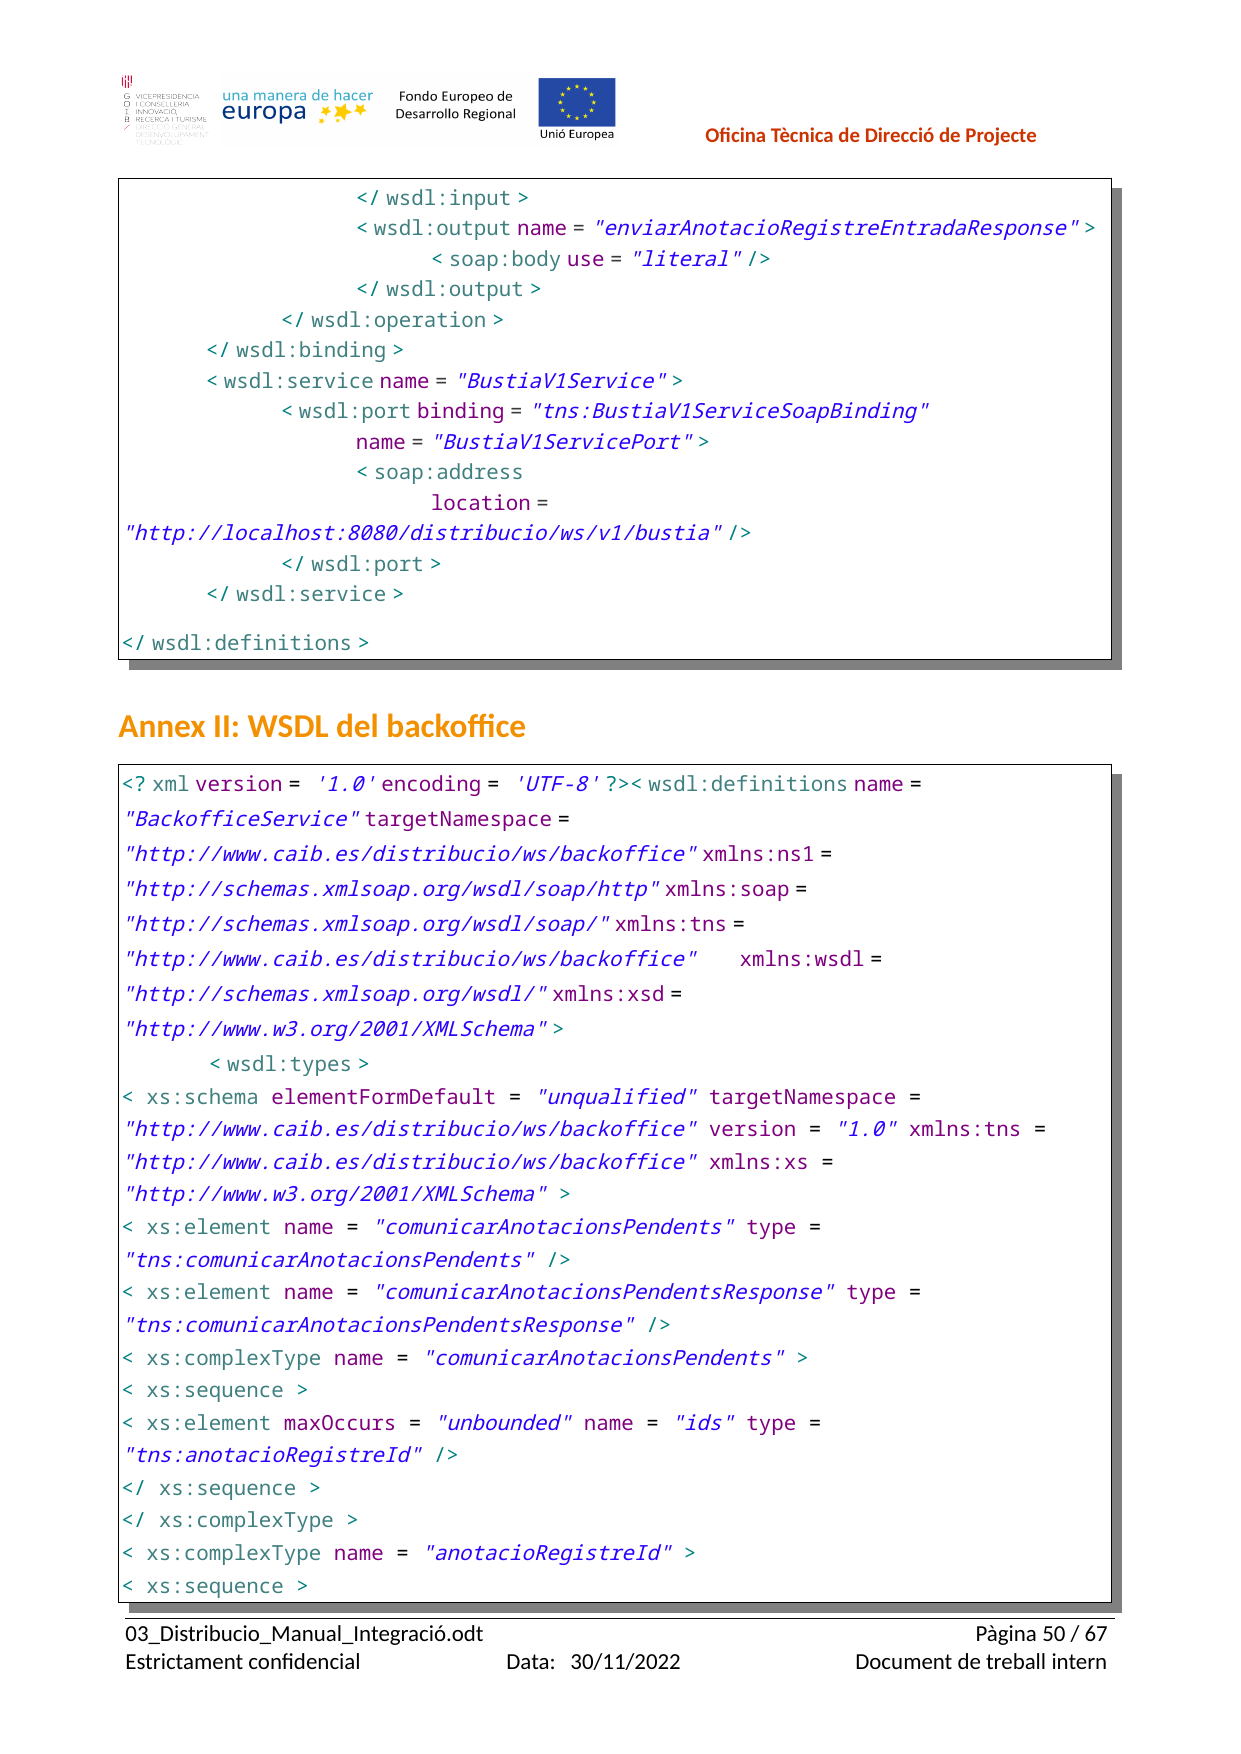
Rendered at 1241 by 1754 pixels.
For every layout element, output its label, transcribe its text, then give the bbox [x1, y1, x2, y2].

text < wsdl:output name = "enviarAnotacioRegistreEntradaResponse" > [119, 208, 1111, 239]
text </ wsdl:operation > [119, 300, 1111, 330]
text < wsdl:types > [119, 1044, 1111, 1077]
text </ xs:sequence > [119, 1470, 1111, 1501]
subtitle Annex II: WSDL del backoffice [118, 705, 1122, 746]
text < wsdl:service name = "BustiaV1Service" > [119, 361, 1111, 391]
text </ wsdl:binding > [119, 330, 1111, 361]
text < wsdl:port binding = "tns:BustiaV1ServiceSoapBinding" [119, 391, 1111, 422]
text </ xs:complexType > [119, 1503, 1111, 1534]
text < xs:complexType name = "anotacioRegistreId" > [119, 1535, 1111, 1567]
text < xs:sequence > [119, 1372, 1111, 1404]
text location = "http://localhost:8080/distribucio/ws/v1/bustia" /> [119, 483, 1111, 544]
text < xs:complexType name = "comunicarAnotacionsPendents" > [119, 1339, 1111, 1371]
text < xs:schema elementFormDefault = "unqualified" targetNamespace = "http://www.caib.es/distribucio/ws/backoffice" version = "1.0" xmlns:tns = "http://www.caib.es/distribucio/ws/backoffice" xmlns:xs = "http://www.w3.org/2001/XMLSchema" > [119, 1079, 1111, 1208]
text </ wsdl:output > [119, 269, 1111, 300]
text < xs:sequence > [119, 1568, 1111, 1602]
picture [219, 73, 621, 147]
picture [118, 73, 213, 147]
text < xs:element name = "comunicarAnotacionsPendents" type = "tns:comunicarAnotacionsPendents" /> [119, 1209, 1111, 1273]
text <? xml version = '1.0' encoding = 'UTF-8' ?>< wsdl:definitions name = "BackofficeService" targetNamespace = "http://www.caib.es/distribucio/ws/backoffice" xmlns:ns1 = "http://schemas.xmlsoap.org/wsdl/soap/http" xmlns:soap = "http://schemas.xmlsoap.org/wsdl/soap/" xmlns:tns = "http://www.caib.es/distribucio/ws/backoffice" xmlns:wsdl = "http://schemas.xmlsoap.org/wsdl/" xmlns:xsd = "http://www.w3.org/2001/XMLSchema" > [119, 765, 1111, 1042]
text name = "BustiaV1ServicePort" > [119, 422, 1111, 452]
text </ wsdl:input > [119, 179, 1111, 208]
text </ wsdl:service > [119, 574, 1111, 608]
text </ wsdl:port > [119, 544, 1111, 574]
text < xs:element name = "comunicarAnotacionsPendentsResponse" type = "tns:comunicarAnotacionsPendentsResponse" /> [119, 1274, 1111, 1338]
text < soap:body use = "literal" /> [119, 239, 1111, 269]
text < xs:element maxOccurs = "unbounded" name = "ids" type = "tns:anotacioRegistreId" /> [119, 1405, 1111, 1469]
text < soap:address [119, 452, 1111, 483]
text </ wsdl:definitions > [119, 623, 1111, 659]
